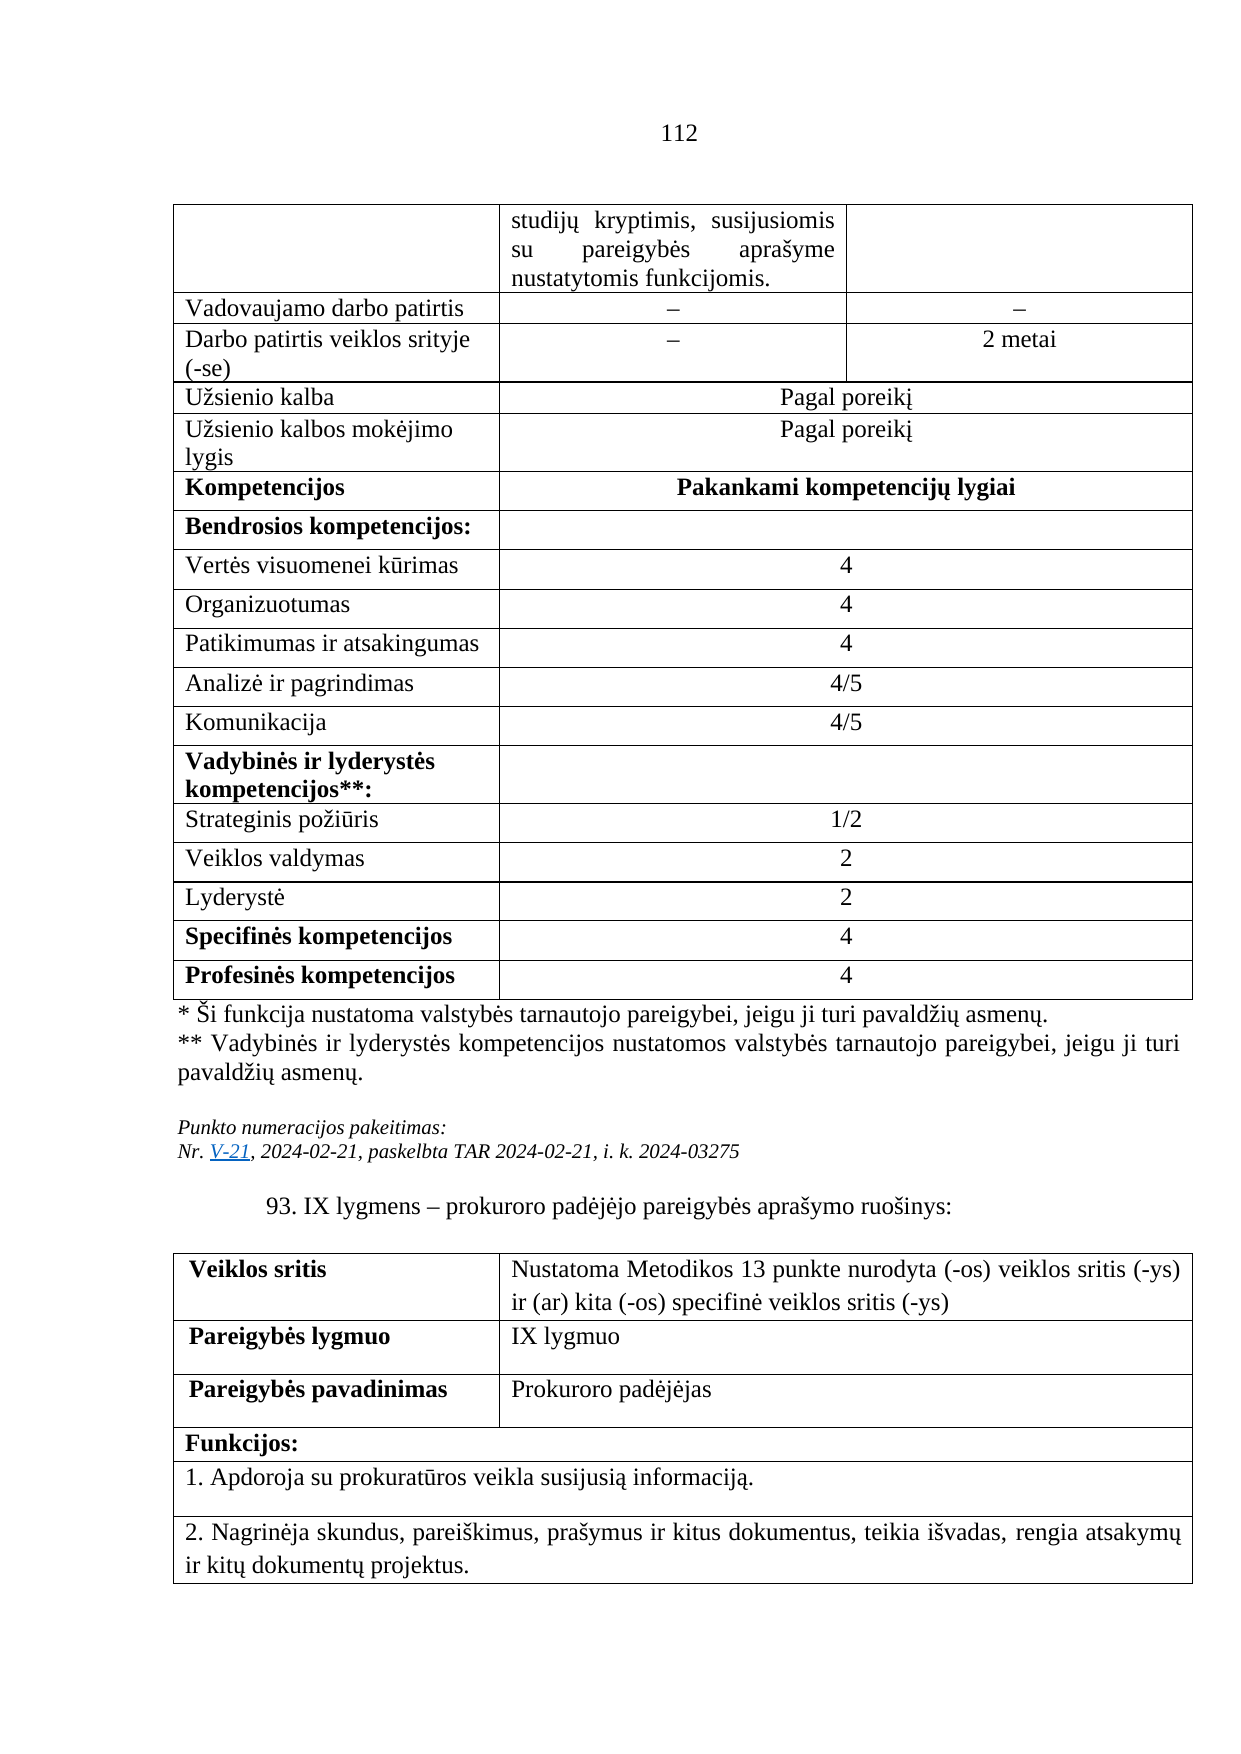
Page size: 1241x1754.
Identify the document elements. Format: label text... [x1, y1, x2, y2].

table_cell Vadybinės ir lyderystės kompetencijos**: [174, 746, 499, 803]
table_cell Patikimumas ir atsakingumas [174, 629, 499, 667]
table_cell Užsienio kalbos mokėjimo lygis [174, 414, 499, 471]
table_cell Vertės visuomenei kūrimas [174, 550, 499, 588]
table_cell [500, 746, 1192, 803]
table_cell 4 [500, 921, 1192, 959]
table_cell studijų kryptimis, susijusiomis su pareigybės aprašyme nustatytomis funkcijomis. [500, 205, 846, 292]
text ** Vadybinės ir lyderystės kompetencijos nustatomos valstybės tarnautojo pareigybei, jeigu ji turi pavaldžių asmenų. [177, 1028, 1181, 1086]
table_cell Komunikacija [174, 707, 499, 745]
table_cell 2 [500, 883, 1192, 920]
table_cell Vadovaujamo darbo patirtis [174, 293, 499, 323]
table_cell 2 metai [847, 324, 1192, 381]
table_cell – [500, 293, 846, 323]
table_cell 4 [500, 590, 1192, 627]
table_cell 4 [500, 961, 1192, 998]
table_cell Organizuotumas [174, 590, 499, 627]
table_cell Lyderystė [174, 883, 499, 920]
text 93. IX lygmens – prokuroro padėjėjo pareigybės aprašymo ruošinys: [177, 1191, 1181, 1220]
table_header Nustatoma Metodikos 13 punkte nurodyta (-os) veiklos sritis (-ys) ir (ar) kita (-os) specifinė veiklos sritis (-ys) [500, 1254, 1192, 1320]
table_cell Strateginis požiūris [174, 804, 499, 842]
table_cell 4/5 [500, 668, 1192, 706]
table_cell 4 [500, 629, 1192, 667]
table_cell Darbo patirtis veiklos srityje (-se) [174, 324, 499, 381]
table_cell Prokuroro padėjėjas [500, 1375, 1192, 1427]
table_cell Pagal poreikį [500, 414, 1192, 471]
text * Ši funkcija nustatoma valstybės tarnautojo pareigybei, jeigu ji turi pavaldžių asmenų. [177, 1000, 1181, 1028]
table_cell Specifinės kompetencijos [174, 921, 499, 959]
table_cell [174, 205, 499, 292]
table_cell Funkcijos: [174, 1428, 1192, 1461]
table_cell 4/5 [500, 707, 1192, 745]
table_cell Kompetencijos [174, 472, 499, 510]
text Punkto numeracijos pakeitimas: [177, 1114, 1181, 1139]
table_cell Profesinės kompetencijos [174, 961, 499, 998]
table_cell Analizė ir pagrindimas [174, 668, 499, 706]
table_cell 1. Apdoroja su prokuratūros veikla susijusią informaciją. [174, 1462, 1192, 1516]
table_cell Veiklos valdymas [174, 843, 499, 881]
table_cell Pagal poreikį [500, 383, 1192, 413]
table_cell 2 [500, 843, 1192, 881]
table_cell – [847, 293, 1192, 323]
table_cell Pareigybės pavadinimas [174, 1375, 499, 1427]
table_cell 2. Nagrinėja skundus, pareiškimus, prašymus ir kitus dokumentus, teikia išvadas, rengia atsakymų ir kitų dokumentų projektus. [174, 1517, 1192, 1583]
table_cell [500, 511, 1192, 549]
table_cell – [500, 324, 846, 381]
table_cell Pareigybės lygmuo [174, 1321, 499, 1373]
table_cell Pakankami kompetencijų lygiai [500, 472, 1192, 510]
table_cell 4 [500, 550, 1192, 588]
table_cell [847, 205, 1192, 292]
table_header Veiklos sritis [174, 1254, 499, 1320]
table_cell 1/2 [500, 804, 1192, 842]
table_cell Užsienio kalba [174, 383, 499, 413]
text Nr. V-21, 2024-02-21, paskelbta TAR 2024-02-21, i. k. 2024-03275 [177, 1139, 1181, 1163]
table_cell Bendrosios kompetencijos: [174, 511, 499, 549]
table_cell IX lygmuo [500, 1321, 1192, 1373]
